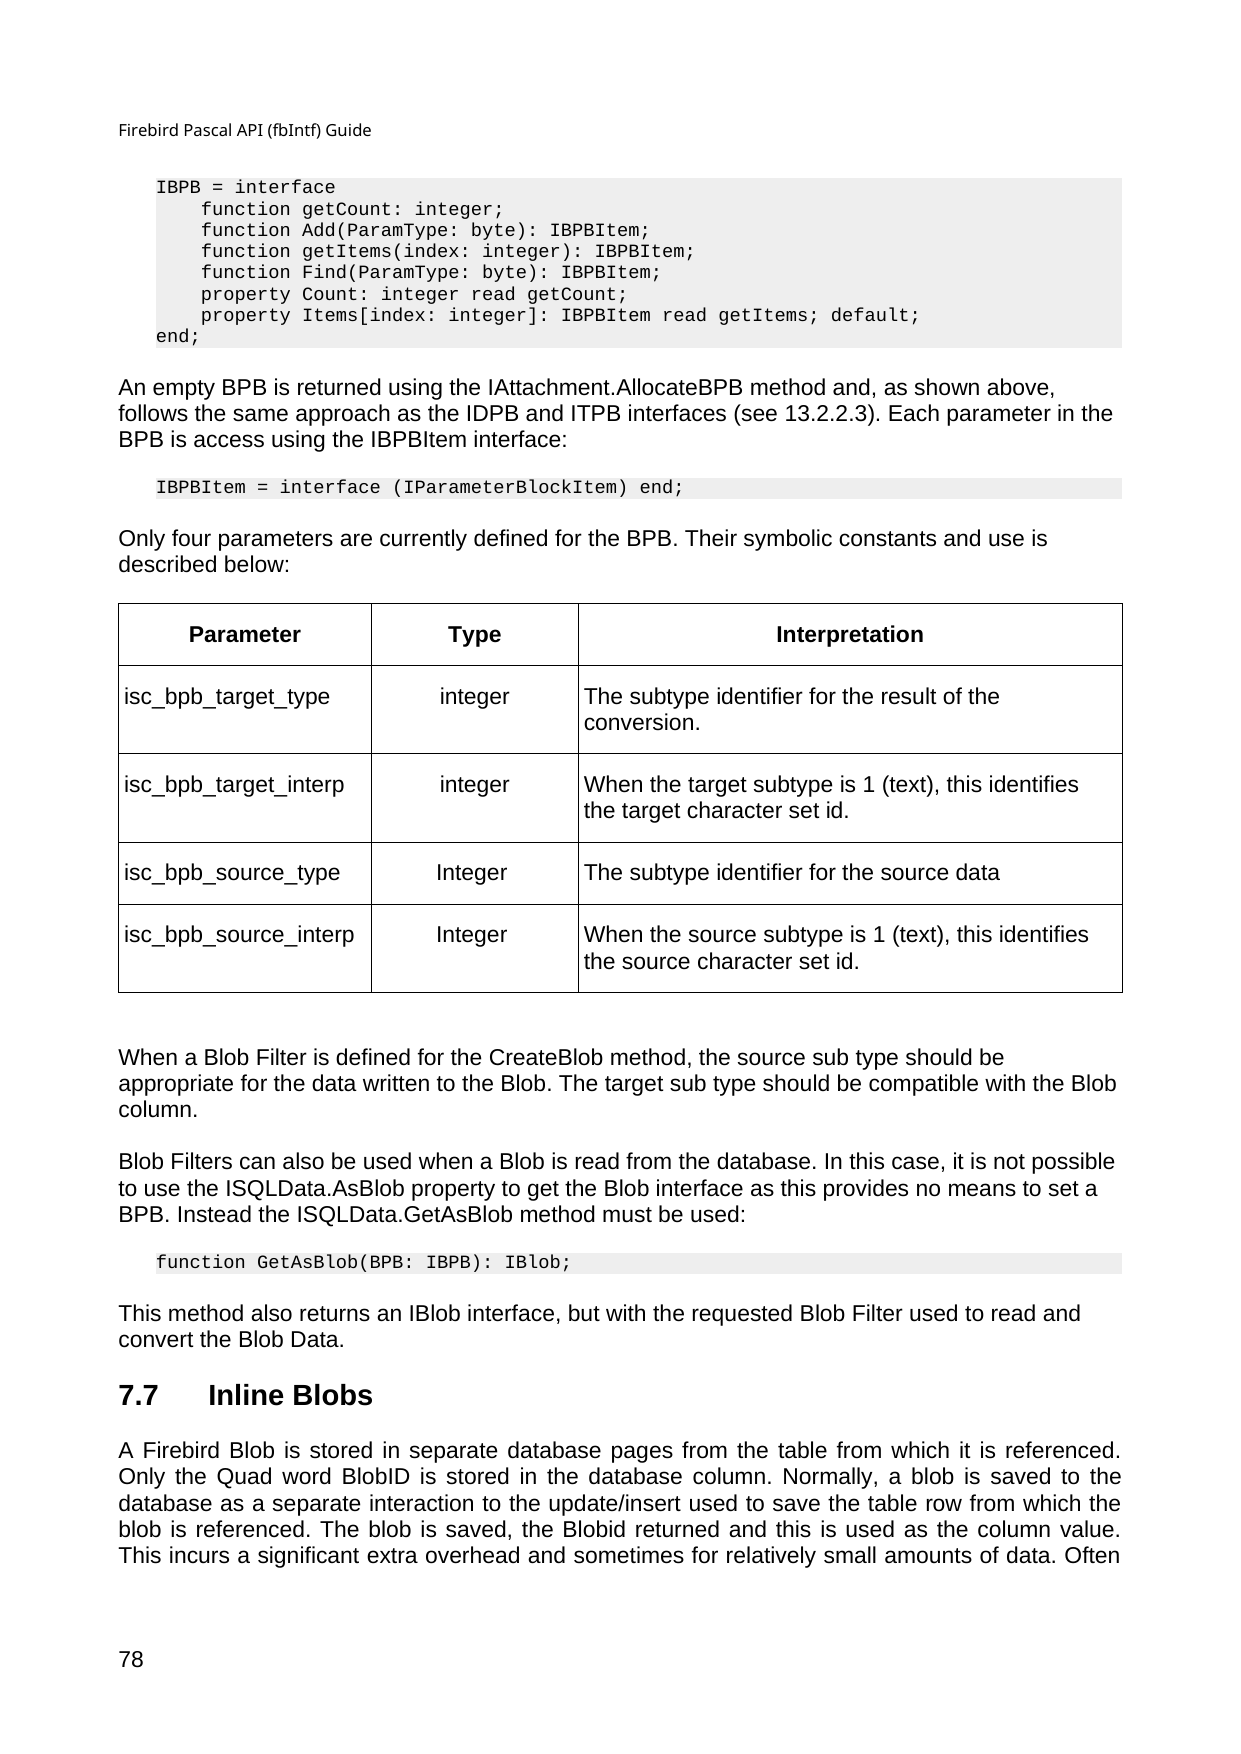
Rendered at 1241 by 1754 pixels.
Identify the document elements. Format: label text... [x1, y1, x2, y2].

text function Find(ParamType: byte): IBPBItem; [156, 263, 1122, 284]
text An empty BPB is returned using the IAttachment.AllocateBPB method and, as shown above, follows the same approach as the IDPB and ITPB interfaces (see 13.2.2.3). Each parameter in the BPB is access using the IBPBItem interface: [118, 374, 1122, 453]
table_cell When the source subtype is 1 (text), this identifies the source character set id. [579, 905, 1122, 992]
text function getItems(index: integer): IBPBItem; [156, 242, 1122, 263]
table_cell When the target subtype is 1 (text), this identifies the target character set id. [579, 754, 1122, 842]
text Only four parameters are currently defined for the BPB. Their symbolic constants and use is described below: [118, 525, 1122, 578]
table_header Parameter [119, 604, 371, 665]
text IBPBItem = interface (IParameterBlockItem) end; [156, 478, 1122, 499]
text end; [156, 327, 1122, 348]
table_cell integer [372, 754, 578, 842]
text This method also returns an IBlob interface, but with the requested Blob Filter used to read and convert the Blob Data. [118, 1299, 1122, 1352]
text When a Blob Filter is defined for the CreateBlob method, the source sub type should be appropriate for the data written to the Blob. The target sub type should be compatible with the Blob column. [118, 1044, 1122, 1123]
table_cell isc_bpb_target_type [119, 666, 371, 753]
table_cell The subtype identifier for the result of the conversion. [579, 666, 1122, 753]
text IBPB = interface [156, 178, 1122, 199]
text A Firebird Blob is stored in separate database pages from the table from which it is referenced. Only the Quad word BlobID is stored in the database column. Normally, a blob is saved to the database as a separate interaction to the update/insert used to save the table row from which the blob is referenced. The blob is saved, the Blobid returned and this is used as the column value. This incurs a significant extra overhead and sometimes for relatively small amounts of data. Often [118, 1437, 1122, 1569]
table_header Interpretation [579, 604, 1122, 665]
table_cell isc_bpb_source_type [119, 843, 371, 903]
table_cell The subtype identifier for the source data [579, 843, 1122, 903]
table_cell isc_bpb_target_interp [119, 754, 371, 842]
table_cell Integer [372, 843, 578, 903]
table_header Type [372, 604, 578, 665]
text property Items[index: integer]: IBPBItem read getItems; default; [156, 306, 1122, 327]
text function getCount: integer; [156, 199, 1122, 221]
text Blob Filters can also be used when a Blob is read from the database. In this case, it is not possible to use the ISQLData.AsBlob property to get the Blob interface as this provides no means to set a BPB. Instead the ISQLData.GetAsBlob method must be used: [118, 1148, 1122, 1227]
subtitle Inline Blobs [118, 1378, 1122, 1411]
text function GetAsBlob(BPB: IBPB): IBlob; [156, 1253, 1122, 1274]
table_cell Integer [372, 905, 578, 992]
table_cell integer [372, 666, 578, 753]
text function Add(ParamType: byte): IBPBItem; [156, 221, 1122, 242]
text property Count: integer read getCount; [156, 284, 1122, 306]
table_cell isc_bpb_source_interp [119, 905, 371, 992]
